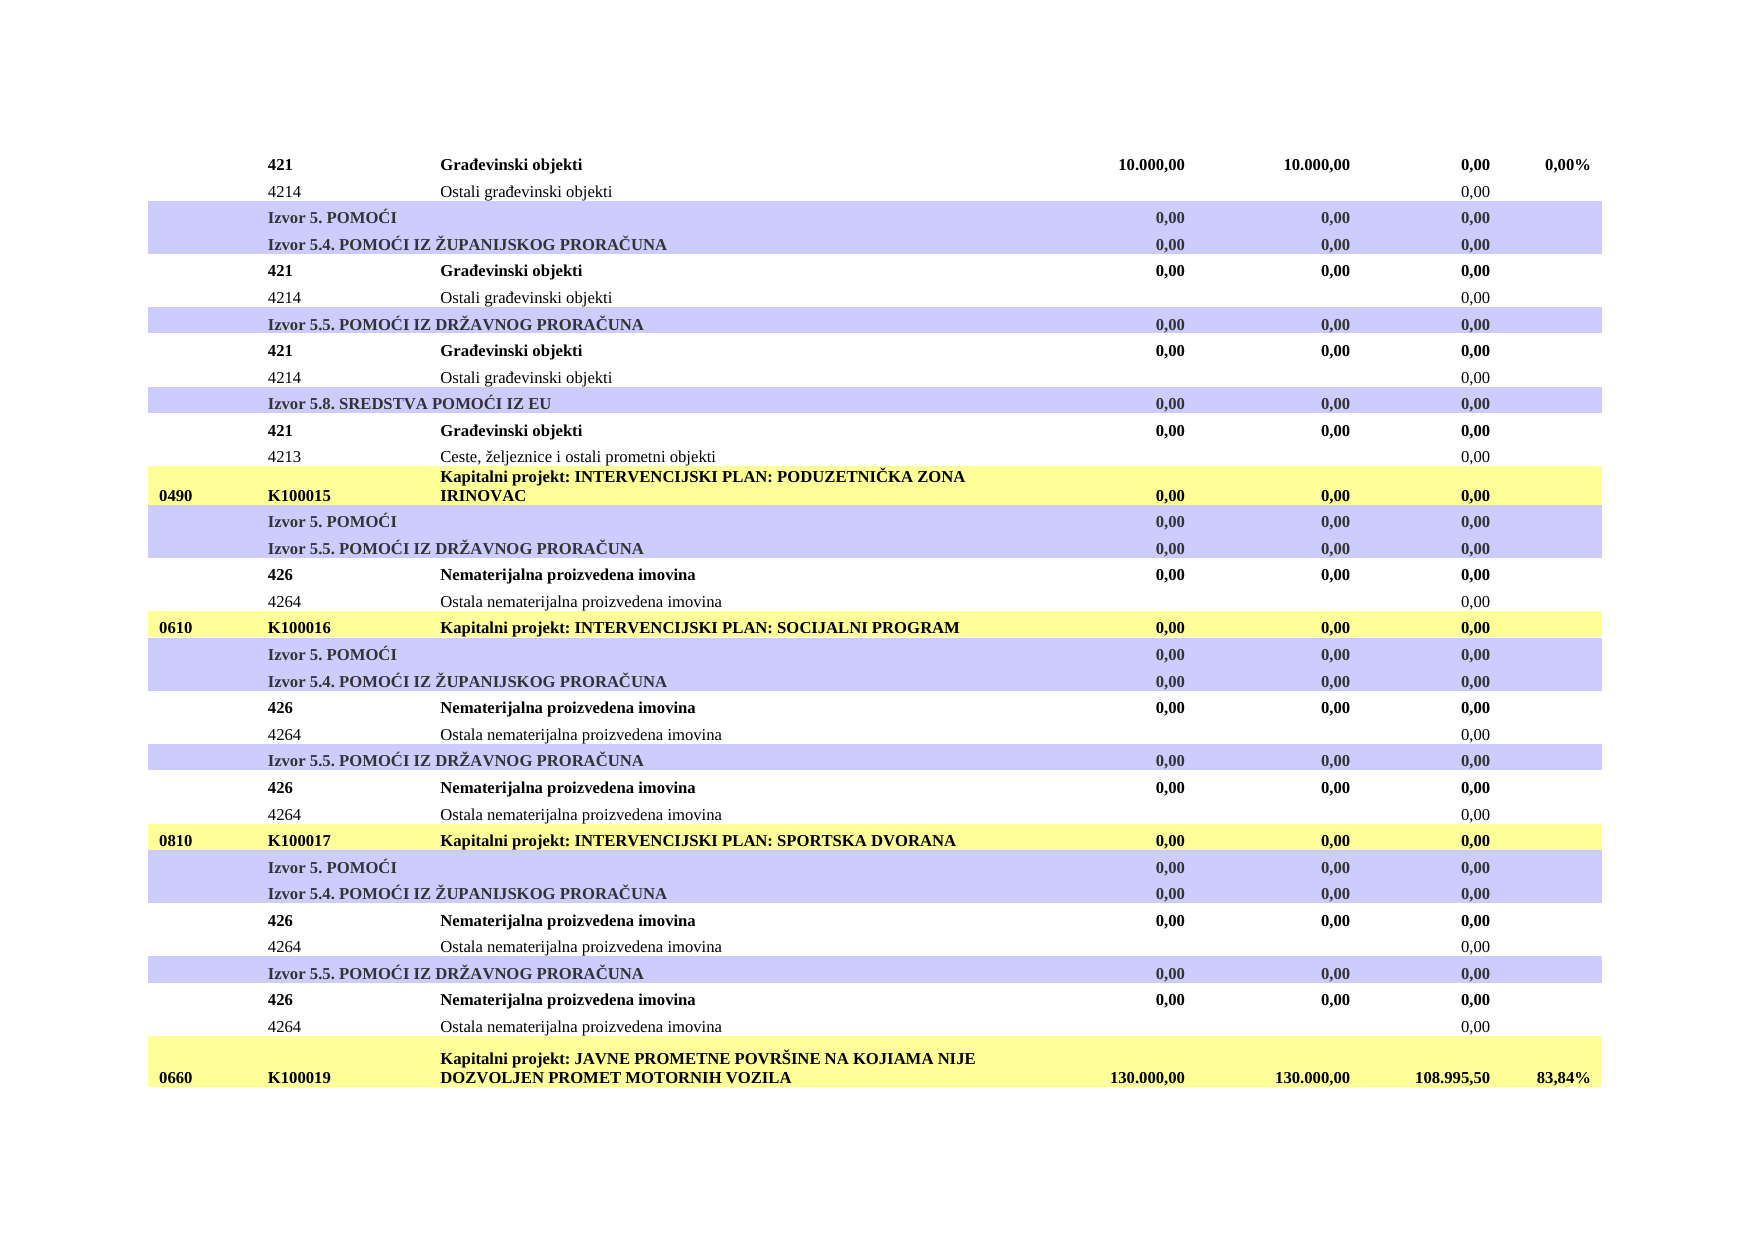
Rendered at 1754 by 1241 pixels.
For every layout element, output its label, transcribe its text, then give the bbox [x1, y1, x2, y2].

table_cell 0,00 [1361, 466, 1501, 505]
table_cell 0,00 [1361, 638, 1501, 664]
table_cell 4264 [256, 717, 429, 744]
table_cell 0,00 [1048, 956, 1196, 983]
table_cell 0,00 [1361, 174, 1501, 201]
table_cell [1501, 744, 1602, 770]
table_cell 0,00 [1196, 850, 1361, 877]
table_cell 0490 [148, 466, 256, 505]
table_cell 0,00 [1196, 307, 1361, 333]
table_cell 426 [256, 691, 429, 717]
table_cell Izvor 5.5. POMOĆI IZ DRŽAVNOG PRORAČUNA [256, 307, 1048, 333]
table_cell [1501, 466, 1602, 505]
table_cell 0,00 [1048, 387, 1196, 413]
table_cell Izvor 5.4. POMOĆI IZ ŽUPANIJSKOG PRORAČUNA [256, 227, 1048, 254]
table_cell [1501, 280, 1602, 307]
table_cell Izvor 5.5. POMOĆI IZ DRŽAVNOG PRORAČUNA [256, 531, 1048, 558]
table_cell [1501, 770, 1602, 797]
table_cell 0,00 [1361, 558, 1501, 584]
table_cell 0,00 [1361, 254, 1501, 280]
table_cell Izvor 5.5. POMOĆI IZ DRŽAVNOG PRORAČUNA [256, 956, 1048, 983]
table_cell Izvor 5.4. POMOĆI IZ ŽUPANIJSKOG PRORAČUNA [256, 877, 1048, 903]
table_cell Ostali građevinski objekti [429, 360, 1048, 387]
table_cell 0,00 [1048, 877, 1196, 903]
table_cell 0,00 [1361, 280, 1501, 307]
table_cell [148, 227, 256, 254]
table_cell 0,00 [1048, 664, 1196, 691]
table_cell 10.000,00 [1196, 148, 1361, 174]
table_cell 0610 [148, 611, 256, 637]
table_cell [1048, 1009, 1196, 1036]
table_cell 0,00 [1048, 611, 1196, 637]
table_cell [1501, 717, 1602, 744]
table_cell 4264 [256, 930, 429, 956]
table_cell 4214 [256, 280, 429, 307]
table_cell [148, 744, 256, 770]
table_cell [1501, 531, 1602, 558]
table_cell Kapitalni projekt: INTERVENCIJSKI PLAN: SOCIJALNI PROGRAM [429, 611, 1048, 637]
table_cell Izvor 5. POMOĆI [256, 638, 1048, 664]
table_cell 0,00 [1361, 505, 1501, 531]
table_cell 426 [256, 903, 429, 930]
table_cell 0,00 [1048, 824, 1196, 850]
table_cell [1048, 360, 1196, 387]
table_cell [1501, 584, 1602, 611]
table_cell 0,00 [1361, 148, 1501, 174]
table_cell [1196, 174, 1361, 201]
table_cell [148, 505, 256, 531]
table_cell 421 [256, 413, 429, 440]
table_cell Izvor 5. POMOĆI [256, 505, 1048, 531]
table_cell 0,00 [1048, 770, 1196, 797]
table_cell 426 [256, 983, 429, 1009]
table_cell 4214 [256, 174, 429, 201]
table_cell Ostali građevinski objekti [429, 280, 1048, 307]
table_cell [1048, 584, 1196, 611]
table_cell [1501, 611, 1602, 637]
table_cell Građevinski objekti [429, 254, 1048, 280]
table_cell [1501, 664, 1602, 691]
table_cell Izvor 5.8. SREDSTVA POMOĆI IZ EU [256, 387, 1048, 413]
table_cell [148, 584, 256, 611]
table_cell K100017 [256, 824, 429, 850]
table_cell 0,00 [1048, 334, 1196, 360]
table_cell 0,00 [1361, 334, 1501, 360]
table_cell 0,00 [1196, 387, 1361, 413]
table_cell 0,00 [1361, 611, 1501, 637]
table_cell 0,00 [1196, 638, 1361, 664]
table_cell 421 [256, 334, 429, 360]
table_cell Ostala nematerijalna proizvedena imovina [429, 1009, 1048, 1036]
table_cell Kapitalni projekt: JAVNE PROMETNE POVRŠINE NA KOJIAMA NIJE DOZVOLJEN PROMET MOTORNIH VOZILA [429, 1036, 1048, 1087]
table_cell [148, 638, 256, 664]
table_cell 0,00 [1196, 227, 1361, 254]
table_cell 421 [256, 148, 429, 174]
table_cell 0,00 [1048, 531, 1196, 558]
table_cell 0,00 [1361, 797, 1501, 823]
table_cell 0,00 [1196, 505, 1361, 531]
table_cell 0,00 [1196, 558, 1361, 584]
table_cell [1048, 797, 1196, 823]
table_cell Nematerijalna proizvedena imovina [429, 691, 1048, 717]
table_cell [148, 280, 256, 307]
table_cell Izvor 5. POMOĆI [256, 850, 1048, 877]
table_cell [1501, 307, 1602, 333]
table_cell 0,00 [1048, 307, 1196, 333]
table_cell [148, 201, 256, 227]
table_cell [1501, 956, 1602, 983]
table_cell Kapitalni projekt: INTERVENCIJSKI PLAN: SPORTSKA DVORANA [429, 824, 1048, 850]
table_cell Izvor 5.5. POMOĆI IZ DRŽAVNOG PRORAČUNA [256, 744, 1048, 770]
table_cell [1501, 983, 1602, 1009]
table_cell 0,00 [1361, 850, 1501, 877]
table_cell K100015 [256, 466, 429, 505]
table_cell 0,00% [1501, 148, 1602, 174]
table_cell [148, 413, 256, 440]
table_cell 0,00 [1196, 413, 1361, 440]
table_cell Izvor 5.4. POMOĆI IZ ŽUPANIJSKOG PRORAČUNA [256, 664, 1048, 691]
table_cell [148, 930, 256, 956]
table_cell 0,00 [1196, 531, 1361, 558]
table_cell Ostali građevinski objekti [429, 174, 1048, 201]
table_cell [1196, 717, 1361, 744]
table_cell 0,00 [1361, 227, 1501, 254]
table_cell 0,00 [1361, 664, 1501, 691]
table_cell Građevinski objekti [429, 413, 1048, 440]
table_cell 4264 [256, 797, 429, 823]
table_cell 0,00 [1048, 638, 1196, 664]
table_cell 0,00 [1361, 717, 1501, 744]
table_cell [1501, 387, 1602, 413]
table_cell 0,00 [1196, 201, 1361, 227]
table_cell 0,00 [1196, 956, 1361, 983]
table_cell Ostala nematerijalna proizvedena imovina [429, 717, 1048, 744]
table_cell 0,00 [1196, 824, 1361, 850]
table_cell 0,00 [1048, 254, 1196, 280]
table_cell 0,00 [1361, 983, 1501, 1009]
table_cell [1501, 850, 1602, 877]
table_cell 421 [256, 254, 429, 280]
table_cell 0,00 [1048, 903, 1196, 930]
table_cell 0,00 [1361, 531, 1501, 558]
table_cell 0,00 [1196, 254, 1361, 280]
table_cell Građevinski objekti [429, 148, 1048, 174]
table_cell 426 [256, 770, 429, 797]
table_cell 0,00 [1196, 770, 1361, 797]
table_cell [1196, 280, 1361, 307]
table_cell [1048, 930, 1196, 956]
table_cell 0,00 [1048, 227, 1196, 254]
table_cell [1501, 877, 1602, 903]
table_cell [148, 360, 256, 387]
table_cell 130.000,00 [1048, 1036, 1196, 1087]
table_cell 0,00 [1196, 877, 1361, 903]
table_cell Kapitalni projekt: INTERVENCIJSKI PLAN: PODUZETNIČKA ZONA IRINOVAC [429, 466, 1048, 505]
table_cell 0,00 [1361, 956, 1501, 983]
table_cell 426 [256, 558, 429, 584]
table_cell 0,00 [1048, 744, 1196, 770]
table_cell Ostala nematerijalna proizvedena imovina [429, 797, 1048, 823]
table_cell K100016 [256, 611, 429, 637]
table_cell [148, 440, 256, 466]
table_cell Nematerijalna proizvedena imovina [429, 983, 1048, 1009]
table_cell [1501, 201, 1602, 227]
table_cell [1501, 413, 1602, 440]
table_cell [1196, 797, 1361, 823]
table_cell [148, 334, 256, 360]
table_cell 0,00 [1361, 387, 1501, 413]
table_cell [1501, 797, 1602, 823]
table_cell [1501, 1009, 1602, 1036]
table_cell 4213 [256, 440, 429, 466]
table_cell [148, 956, 256, 983]
table_cell Nematerijalna proizvedena imovina [429, 558, 1048, 584]
table_cell [148, 770, 256, 797]
table_cell 0,00 [1048, 983, 1196, 1009]
table_cell [148, 903, 256, 930]
table_cell 0660 [148, 1036, 256, 1087]
table_cell [148, 983, 256, 1009]
table_cell 0,00 [1048, 691, 1196, 717]
table_cell 0,00 [1361, 360, 1501, 387]
table_cell 0,00 [1196, 664, 1361, 691]
table_cell 0,00 [1048, 505, 1196, 531]
table_cell 0,00 [1361, 584, 1501, 611]
table_cell [148, 387, 256, 413]
table_cell [148, 797, 256, 823]
table_cell Ceste, željeznice i ostali prometni objekti [429, 440, 1048, 466]
table_cell 0,00 [1361, 770, 1501, 797]
table_cell [148, 531, 256, 558]
table_cell 4264 [256, 1009, 429, 1036]
table_cell 0,00 [1196, 903, 1361, 930]
table_cell 0,00 [1361, 903, 1501, 930]
table_cell 10.000,00 [1048, 148, 1196, 174]
table_cell 0,00 [1361, 930, 1501, 956]
table_cell [1048, 717, 1196, 744]
table_cell [1196, 440, 1361, 466]
table_cell Nematerijalna proizvedena imovina [429, 770, 1048, 797]
table_cell [1501, 174, 1602, 201]
table_cell 0,00 [1048, 850, 1196, 877]
table_cell 0,00 [1361, 877, 1501, 903]
table_cell 0,00 [1361, 1009, 1501, 1036]
table_cell [1501, 505, 1602, 531]
table_cell 0,00 [1196, 744, 1361, 770]
table_cell [1501, 227, 1602, 254]
table_cell 0,00 [1361, 824, 1501, 850]
table_cell [148, 691, 256, 717]
table_cell 83,84% [1501, 1036, 1602, 1087]
table_cell 0,00 [1361, 413, 1501, 440]
table_cell [148, 174, 256, 201]
table_cell [1501, 558, 1602, 584]
table_cell [1196, 584, 1361, 611]
table_cell [148, 148, 256, 174]
table_cell [1048, 174, 1196, 201]
table_cell 0,00 [1196, 611, 1361, 637]
table_cell [148, 254, 256, 280]
table_cell [1196, 360, 1361, 387]
table_cell 0,00 [1048, 413, 1196, 440]
table_cell 0,00 [1048, 558, 1196, 584]
table_cell Građevinski objekti [429, 334, 1048, 360]
table_cell [1048, 280, 1196, 307]
table_cell [1501, 254, 1602, 280]
table_cell 108.995,50 [1361, 1036, 1501, 1087]
table_cell [1048, 440, 1196, 466]
table_cell Nematerijalna proizvedena imovina [429, 903, 1048, 930]
table_cell K100019 [256, 1036, 429, 1087]
table_cell [1501, 334, 1602, 360]
table_cell Ostala nematerijalna proizvedena imovina [429, 584, 1048, 611]
table_cell [148, 558, 256, 584]
table_cell [1501, 638, 1602, 664]
table_cell [148, 664, 256, 691]
table_cell 4214 [256, 360, 429, 387]
table_cell [1501, 824, 1602, 850]
table_cell 0,00 [1361, 307, 1501, 333]
table_cell 0,00 [1196, 334, 1361, 360]
table_cell Ostala nematerijalna proizvedena imovina [429, 930, 1048, 956]
table_cell [1501, 691, 1602, 717]
table_cell [148, 850, 256, 877]
table_cell 0,00 [1196, 691, 1361, 717]
table_cell [1501, 360, 1602, 387]
table_cell 0,00 [1048, 466, 1196, 505]
table_cell 0,00 [1361, 201, 1501, 227]
table_cell 130.000,00 [1196, 1036, 1361, 1087]
table_cell [148, 717, 256, 744]
table_cell [1501, 440, 1602, 466]
table_cell [148, 1009, 256, 1036]
table_cell 0,00 [1361, 440, 1501, 466]
table_cell [1501, 903, 1602, 930]
table_cell 0,00 [1048, 201, 1196, 227]
table_cell Izvor 5. POMOĆI [256, 201, 1048, 227]
table_cell 4264 [256, 584, 429, 611]
table_cell [1196, 1009, 1361, 1036]
table_cell [148, 877, 256, 903]
table_cell 0,00 [1196, 466, 1361, 505]
table_cell 0,00 [1361, 744, 1501, 770]
table_cell [148, 307, 256, 333]
table_cell [1501, 930, 1602, 956]
table_cell 0,00 [1196, 983, 1361, 1009]
table_cell 0810 [148, 824, 256, 850]
table_cell [1196, 930, 1361, 956]
table_cell 0,00 [1361, 691, 1501, 717]
